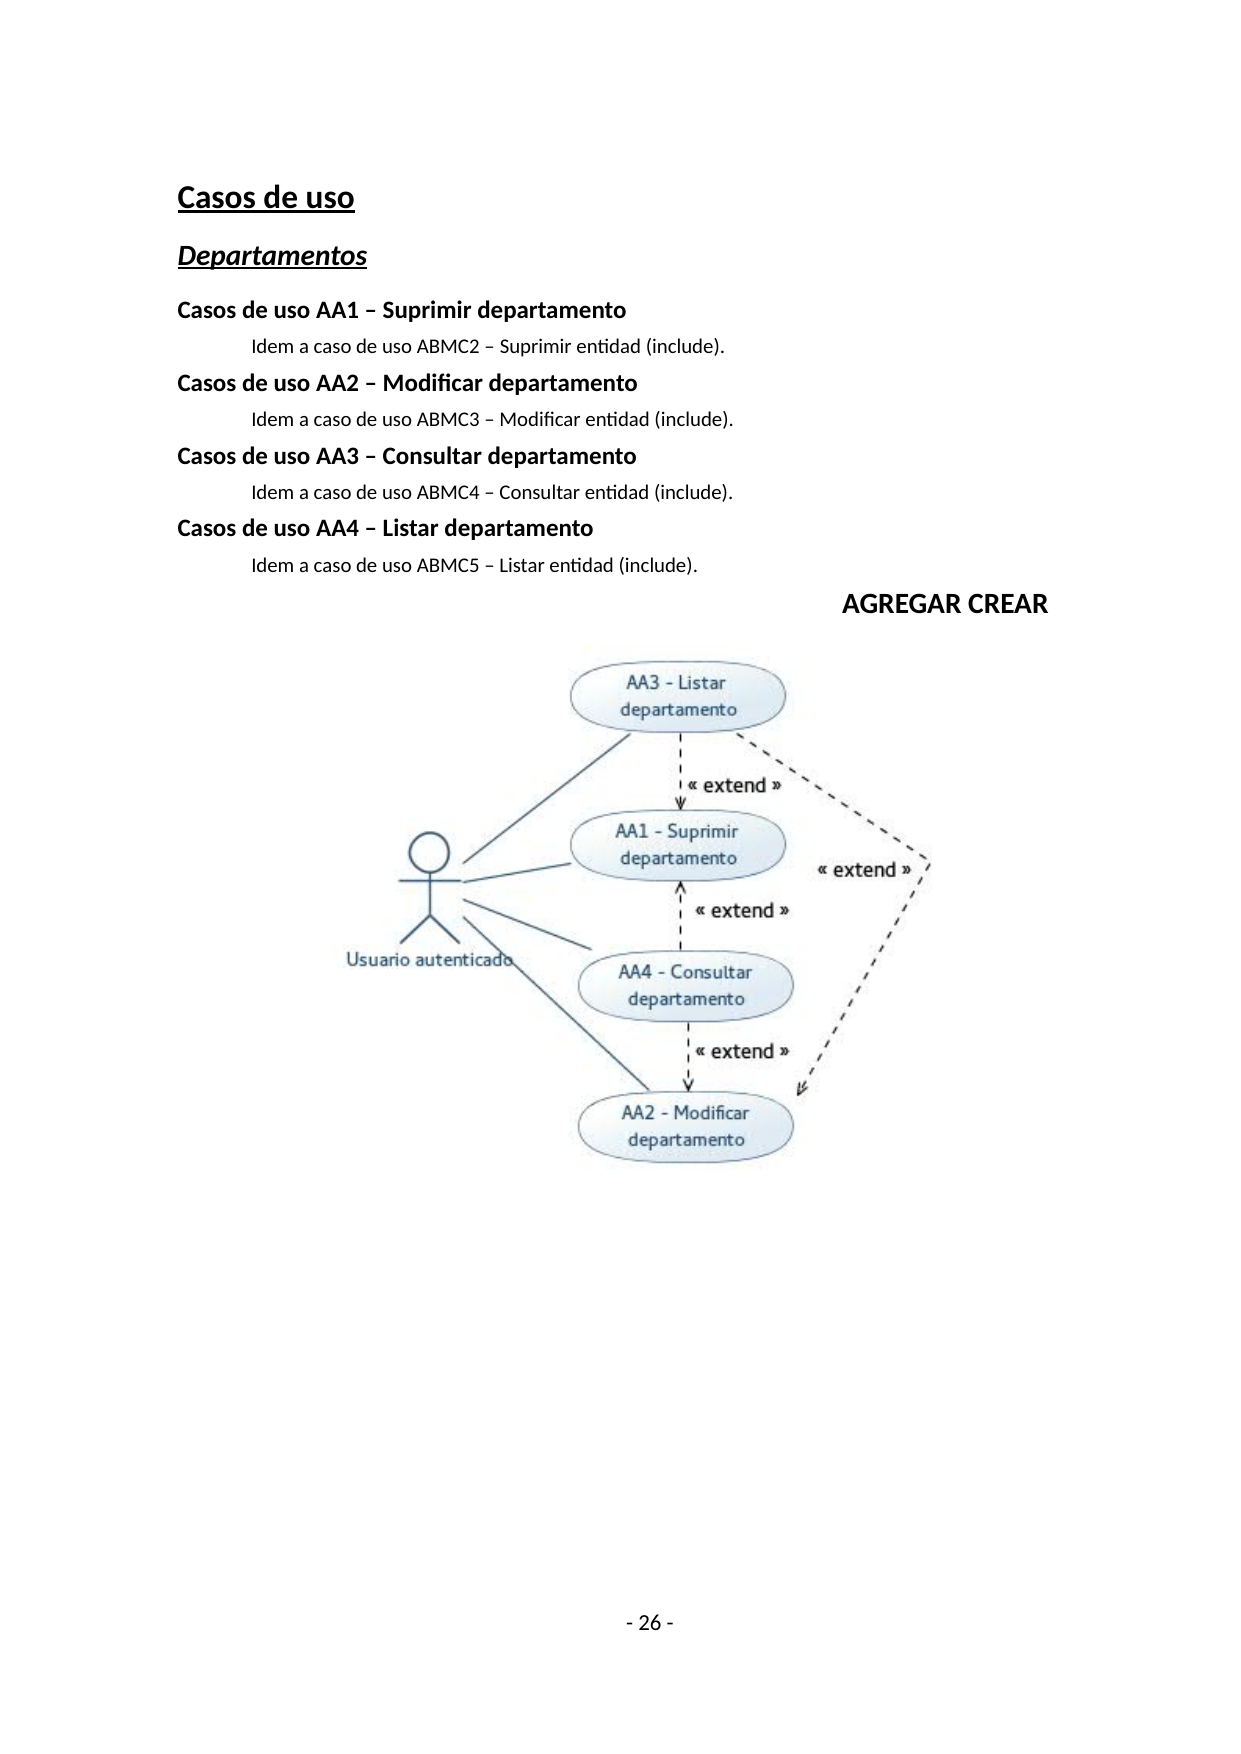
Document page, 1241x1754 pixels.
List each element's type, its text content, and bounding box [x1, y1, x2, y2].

text Idem a caso de uso ABMC3 – Modificar entidad (include). [177, 406, 1122, 432]
text Idem a caso de uso ABMC2 – Suprimir entidad (include). [177, 334, 1122, 359]
picture [331, 644, 968, 1179]
text Casos de uso AA1 – Suprimir departamento [177, 294, 1122, 325]
text Casos de uso AA3 – Consultar departamento [177, 440, 1122, 470]
text Departamentos [177, 237, 1122, 272]
text Idem a caso de uso ABMC4 – Consultar entidad (include). [177, 479, 1122, 505]
text Casos de uso AA4 – Listar departamento [177, 513, 1122, 543]
text Casos de uso [177, 176, 1122, 216]
text Idem a caso de uso ABMC5 – Listar entidad (include). [177, 552, 1122, 577]
text Casos de uso AA2 – Modificar departamento [177, 367, 1122, 397]
text AGREGAR CREAR [177, 585, 1122, 621]
